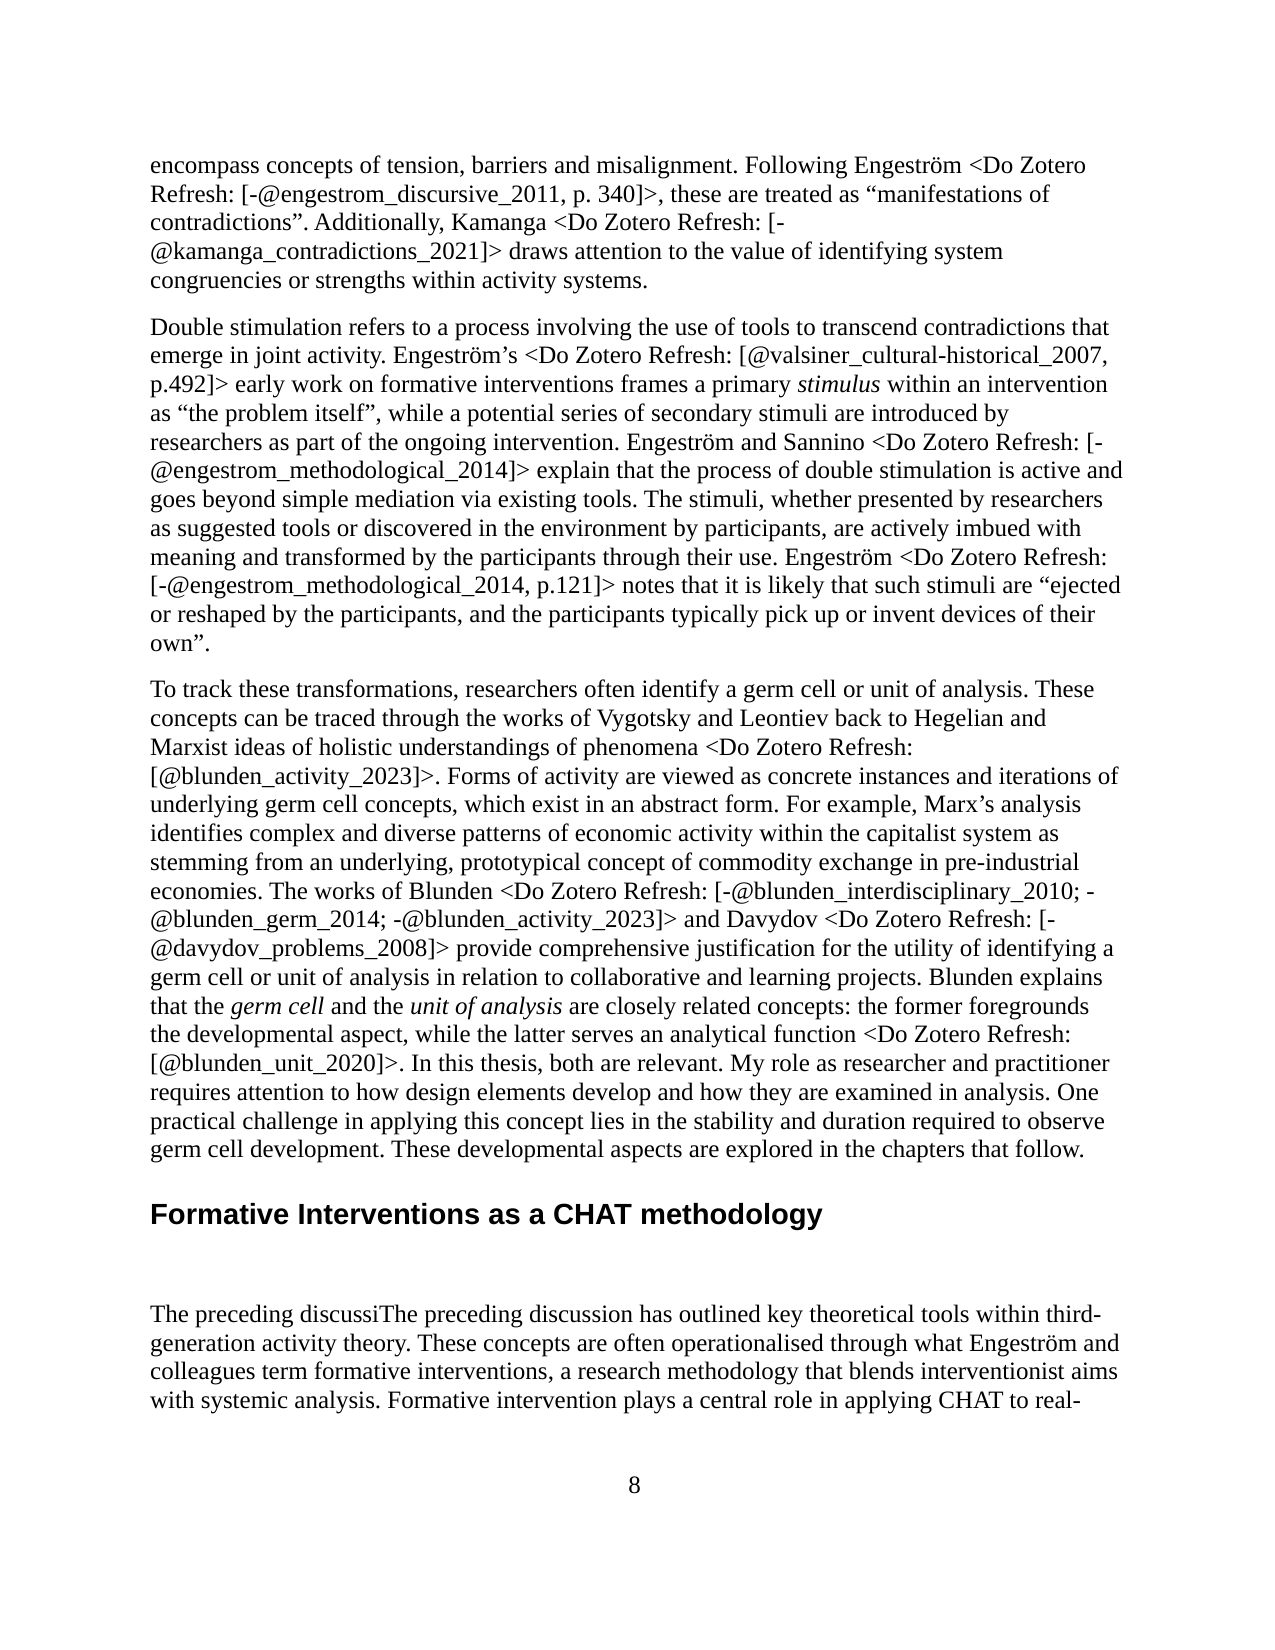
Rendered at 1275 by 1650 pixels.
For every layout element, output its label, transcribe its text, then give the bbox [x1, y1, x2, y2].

subtitle Formative Interventions as a CHAT methodology [150, 1197, 1125, 1231]
text encompass concepts of tension, barriers and misalignment. Following Engeström <Do Zotero Refresh: [-@engestrom_discursive_2011, p. 340]>, these are treated as “manifestations of contradictions”. Additionally, Kamanga <Do Zotero Refresh: [-@kamanga_contradictions_2021]> draws attention to the value of identifying system congruencies or strengths within activity systems. [150, 150, 1125, 294]
text To track these transformations, researchers often identify a germ cell or unit of analysis. These concepts can be traced through the works of Vygotsky and Leontiev back to Hegelian and Marxist ideas of holistic understandings of phenomena <Do Zotero Refresh: [@blunden_activity_2023]>. Forms of activity are viewed as concrete instances and iterations of underlying germ cell concepts, which exist in an abstract form. For example, Marx’s analysis identifies complex and diverse patterns of economic activity within the capitalist system as stemming from an underlying, prototypical concept of commodity exchange in pre-industrial economies. The works of Blunden <Do Zotero Refresh: [-@blunden_interdisciplinary_2010; -@blunden_germ_2014; -@blunden_activity_2023]> and Davydov <Do Zotero Refresh: [-@davydov_problems_2008]> provide comprehensive justification for the utility of identifying a germ cell or unit of analysis in relation to collaborative and learning projects. Blunden explains that the germ cell and the unit of analysis are closely related concepts: the former foregrounds the developmental aspect, while the latter serves an analytical function <Do Zotero Refresh: [@blunden_unit_2020]>. In this thesis, both are relevant. My role as researcher and practitioner requires attention to how design elements develop and how they are examined in analysis. One practical challenge in applying this concept lies in the stability and duration required to observe germ cell development. These developmental aspects are explored in the chapters that follow. [150, 674, 1125, 1163]
text Double stimulation refers to a process involving the use of tools to transcend contradictions that emerge in joint activity. Engeström’s <Do Zotero Refresh: [@valsiner_cultural-historical_2007, p.492]> early work on formative interventions frames a primary stimulus within an intervention as “the problem itself”, while a potential series of secondary stimuli are introduced by researchers as part of the ongoing intervention. Engeström and Sannino <Do Zotero Refresh: [-@engestrom_methodological_2014]> explain that the process of double stimulation is active and goes beyond simple mediation via existing tools. The stimuli, whether presented by researchers as suggested tools or discovered in the environment by participants, are actively imbued with meaning and transformed by the participants through their use. Engeström <Do Zotero Refresh: [-@engestrom_methodological_2014, p.121]> notes that it is likely that such stimuli are “ejected or reshaped by the participants, and the participants typically pick up or invent devices of their own”. [150, 312, 1125, 657]
text The preceding discussiThe preceding discussion has outlined key theoretical tools within third-generation activity theory. These concepts are often operationalised through what Engeström and colleagues term formative interventions, a research methodology that blends interventionist aims with systemic analysis. Formative intervention plays a central role in applying CHAT to real- [150, 1299, 1125, 1414]
